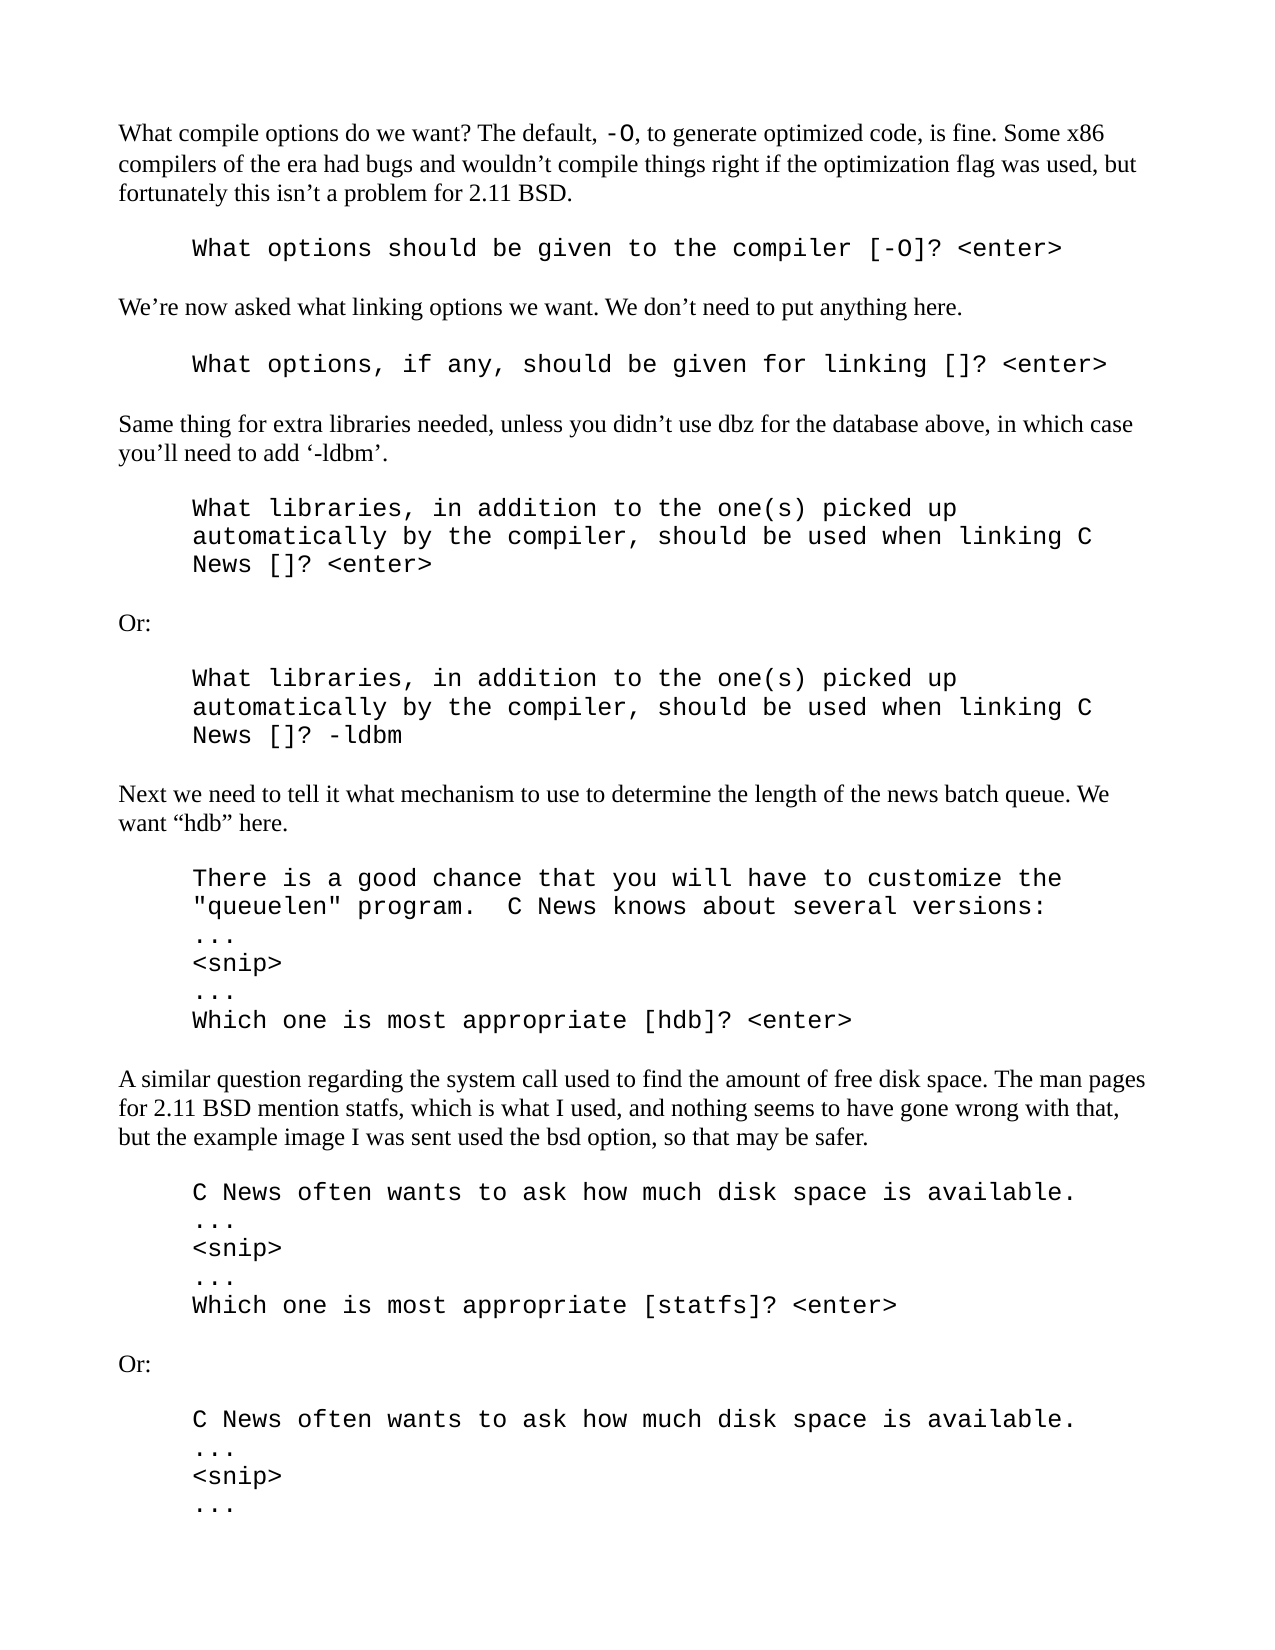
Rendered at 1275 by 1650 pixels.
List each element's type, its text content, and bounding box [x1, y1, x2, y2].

text Or: [118, 1349, 1157, 1378]
text What libraries, in addition to the one(s) picked up automatically by the compiler, should be used when linking C News []? -ldbm [192, 666, 1157, 751]
text Next we need to tell it what mechanism to use to determine the length of the news batch queue. We want “hdb” here. [118, 779, 1157, 837]
text Which one is most appropriate [hdb]? <enter> [192, 1007, 1157, 1036]
text What options, if any, should be given for linking []? <enter> [118, 349, 1157, 380]
text ... [192, 979, 1157, 1007]
text <snip> [192, 951, 1157, 979]
text Which one is most appropriate [statfs]? <enter> [192, 1293, 1157, 1321]
text ... [192, 1264, 1157, 1293]
text ... [192, 1492, 1157, 1520]
text C News often wants to ask how much disk space is available. [192, 1179, 1157, 1208]
text What compile options do we want? The default, -O, to generate optimized code, is fine. Some x86 compilers of the era had bugs and wouldn’t compile things right if the optimization flag was used, but fortunately this isn’t a problem for 2.11 BSD. [118, 118, 1157, 206]
text Same thing for extra libraries needed, unless you didn’t use dbz for the database above, in which case you’ll need to add ‘-ldbm’. [118, 409, 1157, 466]
text What libraries, in addition to the one(s) picked up automatically by the compiler, should be used when linking C News []? <enter> [192, 495, 1157, 580]
text There is a good chance that you will have to customize the "queuelen" program. C News knows about several versions: [192, 866, 1157, 922]
text ... [192, 1208, 1157, 1236]
text ... [192, 1435, 1157, 1463]
text What options should be given to the compiler [-O]? <enter> [118, 235, 1157, 263]
text <snip> [192, 1463, 1157, 1492]
text <snip> [192, 1236, 1157, 1264]
text Or: [118, 608, 1157, 637]
text A similar question regarding the system call used to find the amount of free disk space. The man pages for 2.11 BSD mention statfs, which is what I used, and nothing seems to have gone wrong with that, but the example image I was sent used the bsd option, so that may be safer. [118, 1064, 1157, 1151]
text We’re now asked what linking options we want. We don’t need to put anything here. [118, 292, 1157, 321]
text ... [192, 922, 1157, 951]
text C News often wants to ask how much disk space is available. [192, 1407, 1157, 1435]
